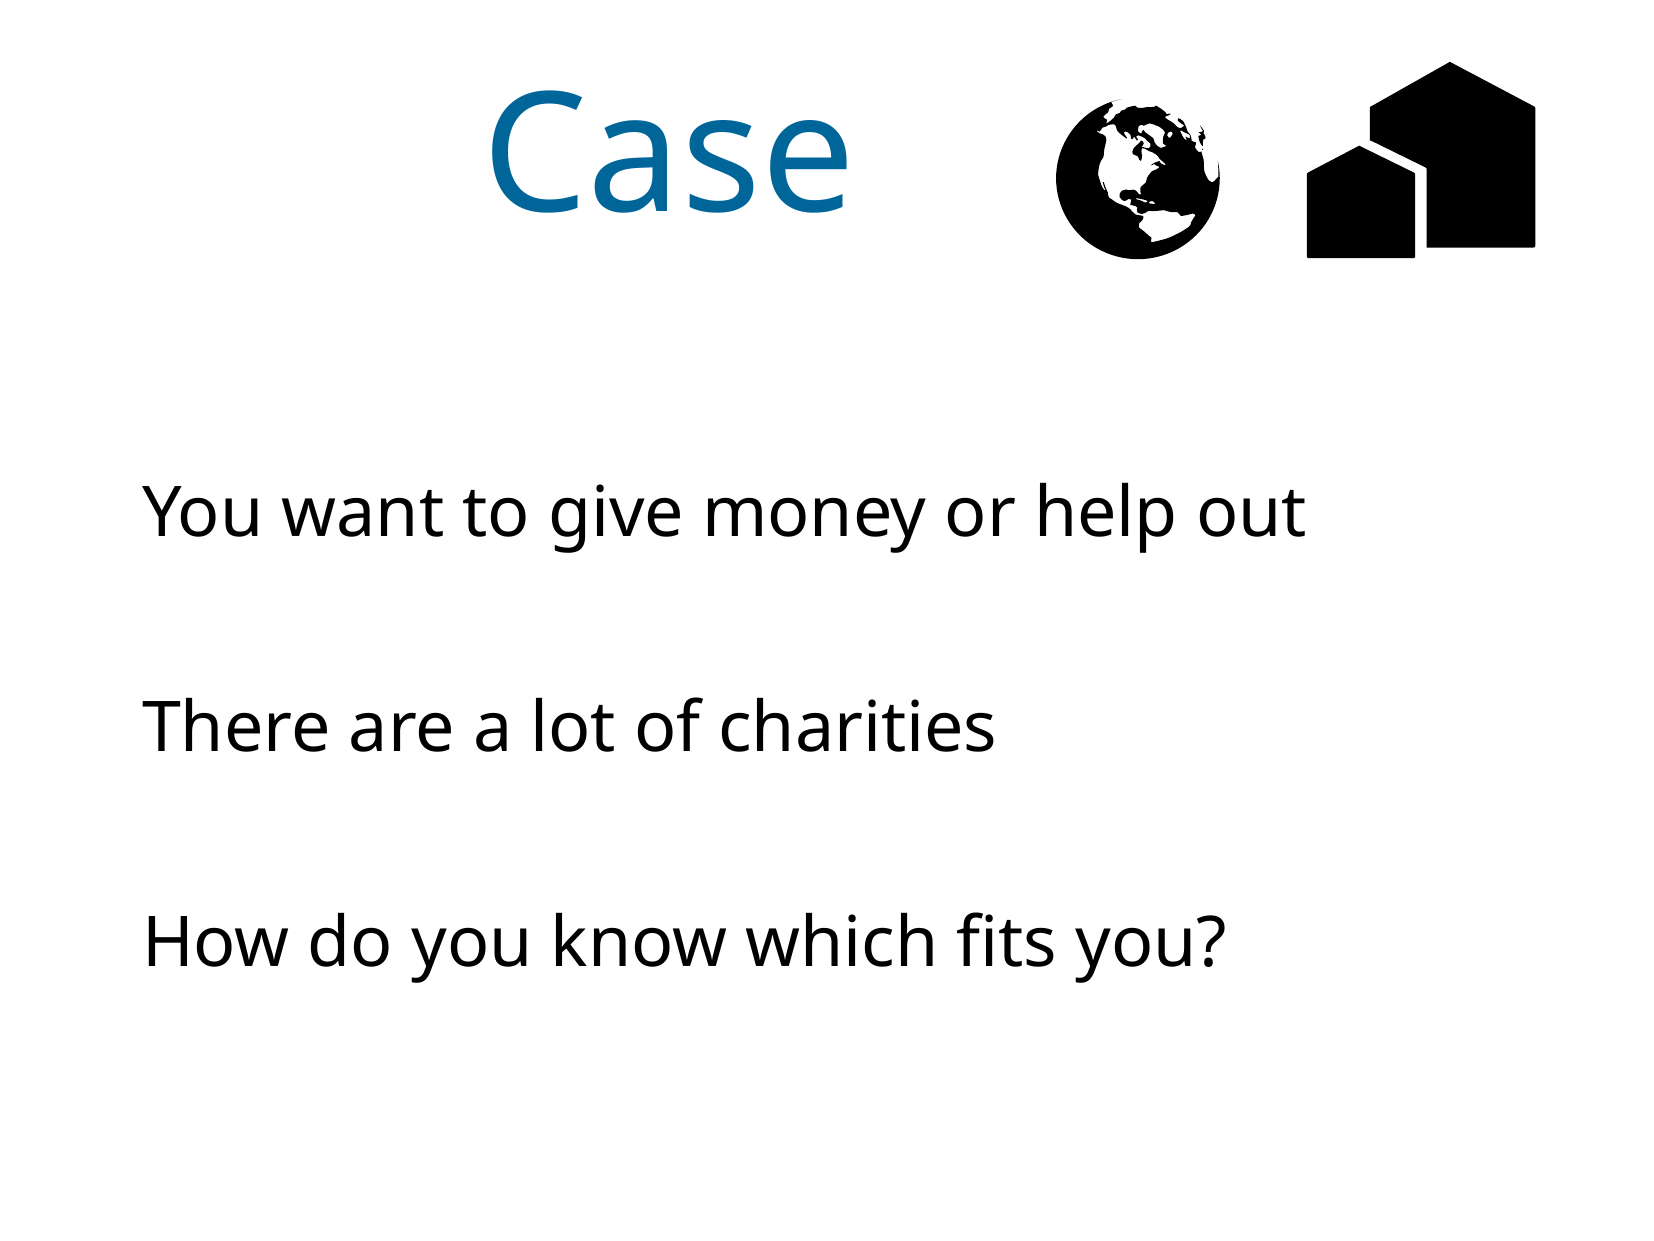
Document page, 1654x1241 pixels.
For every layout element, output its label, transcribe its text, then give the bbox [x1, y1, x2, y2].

picture [1014, 0, 1575, 316]
list You want to give money or help out There are a lot of charities How do you know which fits you? [82, 461, 1571, 993]
title Case [0, 41, 1260, 252]
